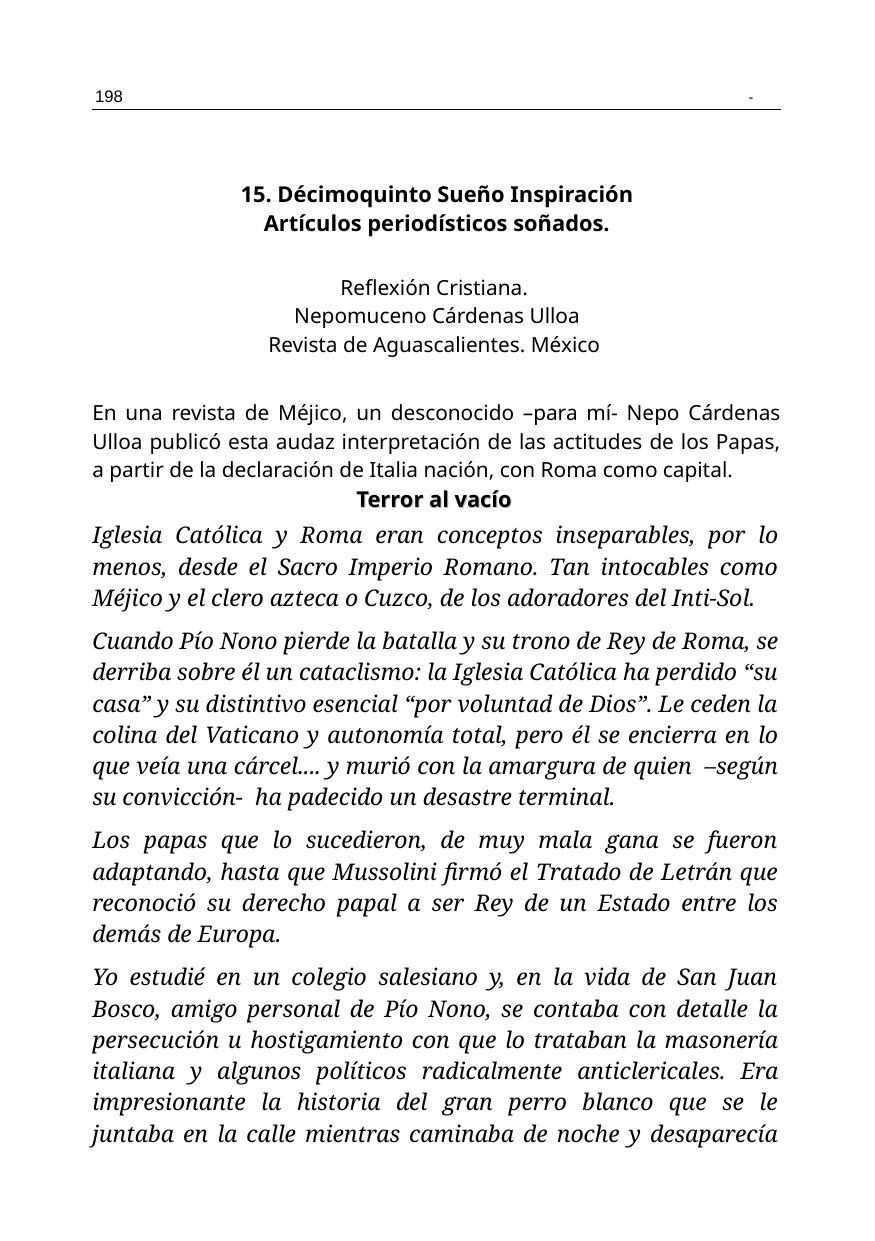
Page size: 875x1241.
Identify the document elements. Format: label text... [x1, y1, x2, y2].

subtitle 15. Décimoquinto Sueño Inspiración Artículos periodísticos soñados. [92, 179, 781, 238]
text Cuando Pío Nono pierde la batalla y su trono de Rey de Roma, se derriba sobre él un cataclismo: la Iglesia Católica ha perdido “su casa” y su distintivo esencial “por voluntad de Dios”. Le ceden la colina del Vaticano y autonomía total, pero él se encierra en lo que veía una cárcel.... y murió con la amargura de quien –según su convicción- ha padecido un desastre terminal. [92, 625, 781, 813]
text En una revista de Méjico, un desconocido –para mí- Nepo Cárdenas Ulloa publicó esta audaz interpretación de las actitudes de los Papas, a partir de la declaración de Italia nación, con Roma como capital. [92, 398, 781, 484]
subtitle Terror al vacío [92, 484, 781, 513]
text Yo estudié en un colegio salesiano y, en la vida de San Juan Bosco, amigo personal de Pío Nono, se contaba con detalle la persecución u hostigamiento con que lo trataban la masonería italiana y algunos políticos radicalmente anticlericales. Era impresionante la historia del gran perro blanco que se le juntaba en la calle mientras caminaba de noche y desaparecía [92, 961, 781, 1149]
text Los papas que lo sucedieron, de muy mala gana se fueron adaptando, hasta que Mussolini firmó el Tratado de Letrán que reconoció su derecho papal a ser Rey de un Estado entre los demás de Europa. [92, 824, 781, 949]
subtitle Reflexión Cristiana. Nepomuceno Cárdenas Ulloa Revista de Aguascalientes. México [181, 273, 693, 358]
text Iglesia Católica y Roma eran conceptos inseparables, por lo menos, desde el Sacro Imperio Romano. Tan intocables como Méjico y el clero azteca o Cuzco, de los adoradores del Inti-Sol. [92, 519, 781, 613]
